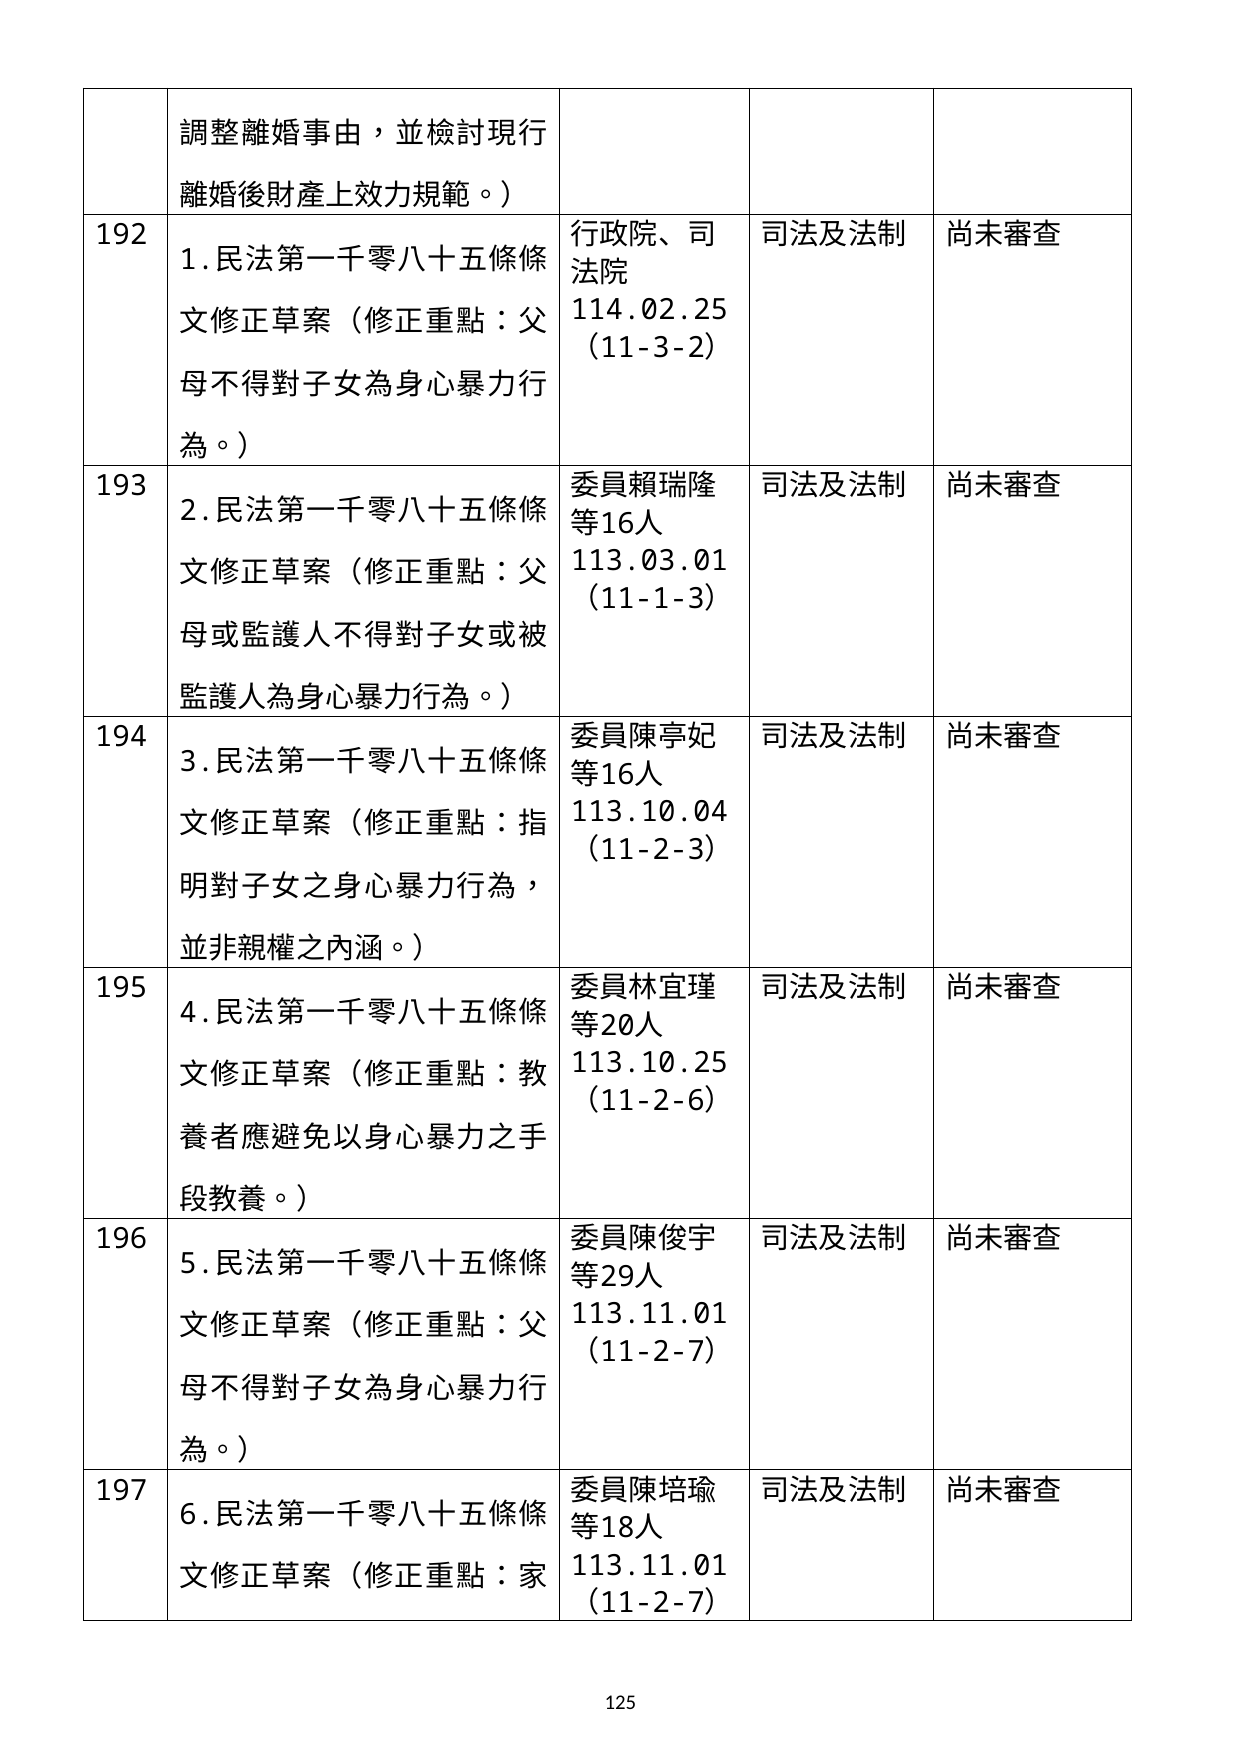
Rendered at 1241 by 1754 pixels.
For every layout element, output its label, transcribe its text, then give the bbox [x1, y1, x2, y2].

table_cell 委員賴瑞隆 等16人 113.03.01 （11-1-3） [560, 466, 749, 716]
table_cell 司法及法制 [750, 1219, 933, 1469]
table_cell 司法及法制 [750, 1470, 933, 1620]
table_cell 195 [84, 968, 167, 1218]
table_cell 委員陳亭妃 等16人 113.10.04 （11-2-3） [560, 717, 749, 967]
table_cell 197 [84, 1470, 167, 1620]
table_cell [934, 89, 1131, 214]
table_cell 尚未審查 [934, 968, 1131, 1218]
table_cell 行政院、司法院 114.02.25 （11-3-2） [560, 215, 749, 465]
table_cell 4.民法第一千零八十五條條文修正草案（修正重點：教養者應避免以身心暴力之手段教養。） [168, 968, 559, 1218]
table_cell [560, 89, 749, 214]
table_cell 尚未審查 [934, 215, 1131, 465]
table_cell 調整離婚事由，並檢討現行離婚後財產上效力規範。） [168, 89, 559, 214]
table_cell 司法及法制 [750, 717, 933, 967]
table_cell 3.民法第一千零八十五條條文修正草案（修正重點：指明對子女之身心暴力行為，並非親權之內涵。） [168, 717, 559, 967]
table_cell 司法及法制 [750, 968, 933, 1218]
table_cell 196 [84, 1219, 167, 1469]
table_cell 司法及法制 [750, 215, 933, 465]
table_cell 2.民法第一千零八十五條條文修正草案（修正重點：父母或監護人不得對子女或被監護人為身心暴力行為。） [168, 466, 559, 716]
table_cell 尚未審查 [934, 1470, 1131, 1620]
table_cell 委員陳培瑜 等18人 113.11.01 （11-2-7） [560, 1470, 749, 1620]
table_cell 6.民法第一千零八十五條條文修正草案（修正重點：家 [168, 1470, 559, 1620]
table_cell [84, 89, 167, 214]
table_cell [750, 89, 933, 214]
table_cell 尚未審查 [934, 1219, 1131, 1469]
table_cell 5.民法第一千零八十五條條文修正草案（修正重點：父母不得對子女為身心暴力行為。） [168, 1219, 559, 1469]
table_cell 193 [84, 466, 167, 716]
table_cell 委員林宜瑾 等20人 113.10.25 （11-2-6） [560, 968, 749, 1218]
table_cell 尚未審查 [934, 717, 1131, 967]
table_cell 1.民法第一千零八十五條條文修正草案（修正重點：父母不得對子女為身心暴力行為。） [168, 215, 559, 465]
table_cell 司法及法制 [750, 466, 933, 716]
table_cell 194 [84, 717, 167, 967]
table_cell 尚未審查 [934, 466, 1131, 716]
table_cell 委員陳俊宇 等29人 113.11.01 （11-2-7） [560, 1219, 749, 1469]
table_cell 192 [84, 215, 167, 465]
